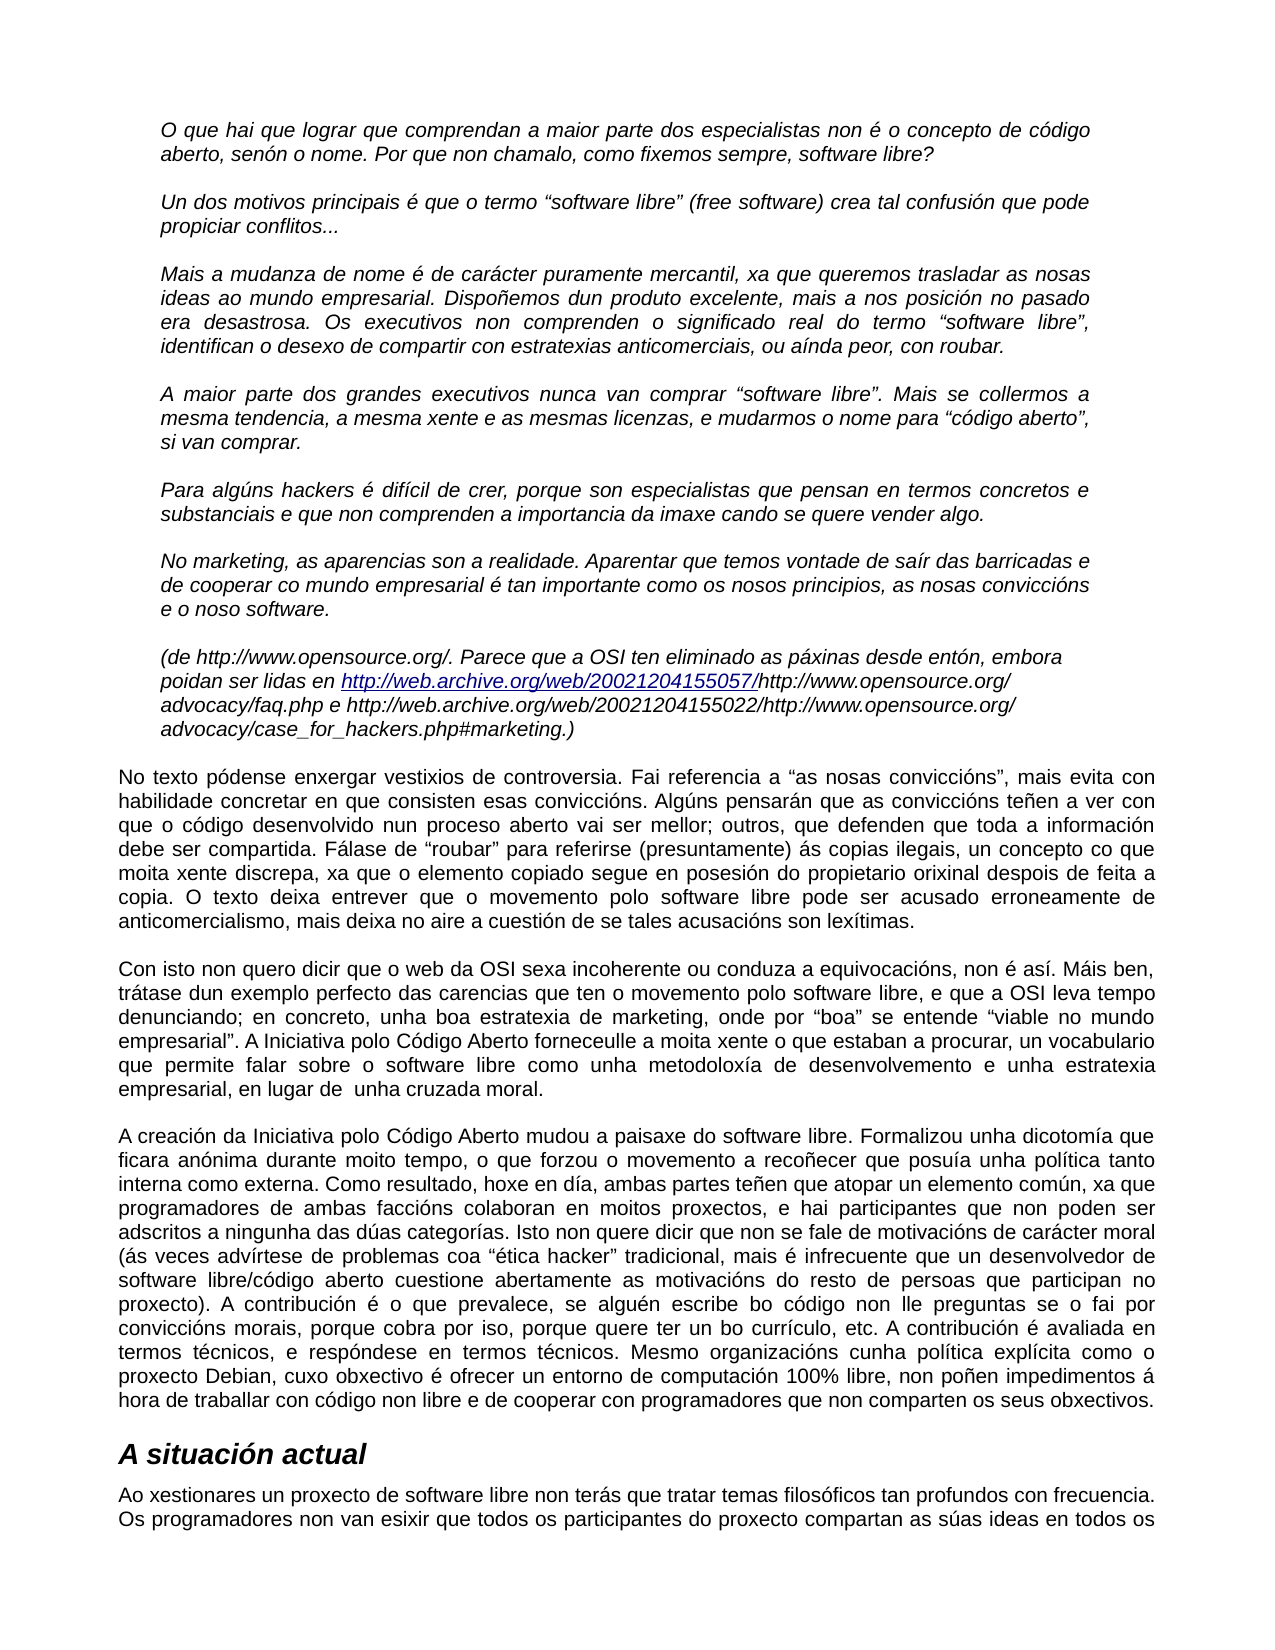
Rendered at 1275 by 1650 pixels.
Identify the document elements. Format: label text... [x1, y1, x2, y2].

text A maior parte dos grandes executivos nunca van comprar “software libre”. Mais se collermos a mesma tendencia, a mesma xente e as mesmas licenzas, e mudarmos o nome para “código aberto”, si van comprar. [160, 382, 1094, 453]
text (de http://www.opensource.org/. Parece que a OSI ten eliminado as páxinas desde entón, embora poidan ser lidas en http://web.archive.org/web/20021204155057/http://www.opensource.org/advocacy/faq.php e http://web.archive.org/web/20021204155022/http://www.opensource.org/advocacy/case_for_hackers.php#marketing.) [160, 645, 1094, 741]
text Para algúns hackers é difícil de crer, porque son especialistas que pensan en termos concretos e substanciais e que non comprenden a importancia da imaxe cando se quere vender algo. [160, 477, 1094, 525]
text Ao xestionares un proxecto de software libre non terás que tratar temas filosóficos tan profundos con frecuencia. Os programadores non van esixir que todos os participantes do proxecto compartan as súas ideas en todos os [118, 1483, 1157, 1531]
text Con isto non quero dicir que o web da OSI sexa incoherente ou conduza a equivocacións, non é así. Máis ben, trátase dun exemplo perfecto das carencias que ten o movemento polo software libre, e que a OSI leva tempo denunciando; en concreto, unha boa estratexia de marketing, onde por “boa” se entende “viable no mundo empresarial”. A Iniciativa polo Código Aberto forneceulle a moita xente o que estaban a procurar, un vocabulario que permite falar sobre o software libre como unha metodoloxía de desenvolvemento e unha estratexia empresarial, en lugar de unha cruzada moral. [118, 957, 1157, 1100]
text Un dos motivos principais é que o termo “software libre” (free software) crea tal confusión que pode propiciar conflitos... [160, 190, 1094, 238]
text Mais a mudanza de nome é de carácter puramente mercantil, xa que queremos trasladar as nosas ideas ao mundo empresarial. Dispoñemos dun produto excelente, mais a nos posición no pasado era desastrosa. Os executivos non comprenden o significado real do termo “software libre”, identifican o desexo de compartir con estratexias anticomerciais, ou aínda peor, con roubar. [160, 262, 1094, 358]
text A creación da Iniciativa polo Código Aberto mudou a paisaxe do software libre. Formalizou unha dicotomía que ficara anónima durante moito tempo, o que forzou o movemento a recoñecer que posuía unha política tanto interna como externa. Como resultado, hoxe en día, ambas partes teñen que atopar un elemento común, xa que programadores de ambas faccións colaboran en moitos proxectos, e hai participantes que non poden ser adscritos a ningunha das dúas categorías. Isto non quere dicir que non se fale de motivacións de carácter moral (ás veces advírtese de problemas coa “ética hacker” tradicional, mais é infrecuente que un desenvolvedor de software libre/código aberto cuestione abertamente as motivacións do resto de persoas que participan no proxecto). A contribución é o que prevalece, se alguén escribe bo código non lle preguntas se o fai por conviccións morais, porque cobra por iso, porque quere ter un bo currículo, etc. A contribución é avaliada en termos técnicos, e respóndese en termos técnicos. Mesmo organizacións cunha política explícita como o proxecto Debian, cuxo obxectivo é ofrecer un entorno de computación 100% libre, non poñen impedimentos á hora de traballar con código non libre e de cooperar con programadores que non comparten os seus obxectivos. [118, 1124, 1157, 1412]
text No texto pódense enxergar vestixios de controversia. Fai referencia a “as nosas conviccións”, mais evita con habilidade concretar en que consisten esas conviccións. Algúns pensarán que as conviccións teñen a ver con que o código desenvolvido nun proceso aberto vai ser mellor; outros, que defenden que toda a información debe ser compartida. Fálase de “roubar” para referirse (presuntamente) ás copias ilegais, un concepto co que moita xente discrepa, xa que o elemento copiado segue en posesión do propietario orixinal despois de feita a copia. O texto deixa entrever que o movemento polo software libre pode ser acusado erroneamente de anticomercialismo, mais deixa no aire a cuestión de se tales acusacións son lexítimas. [118, 765, 1157, 933]
text O que hai que lograr que comprendan a maior parte dos especialistas non é o concepto de código aberto, senón o nome. Por que non chamalo, como fixemos sempre, software libre? [160, 118, 1094, 166]
text No marketing, as aparencias son a realidade. Aparentar que temos vontade de saír das barricadas e de cooperar co mundo empresarial é tan importante como os nosos principios, as nosas conviccións e o noso software. [160, 549, 1094, 621]
subtitle A situación actual [118, 1437, 1157, 1470]
